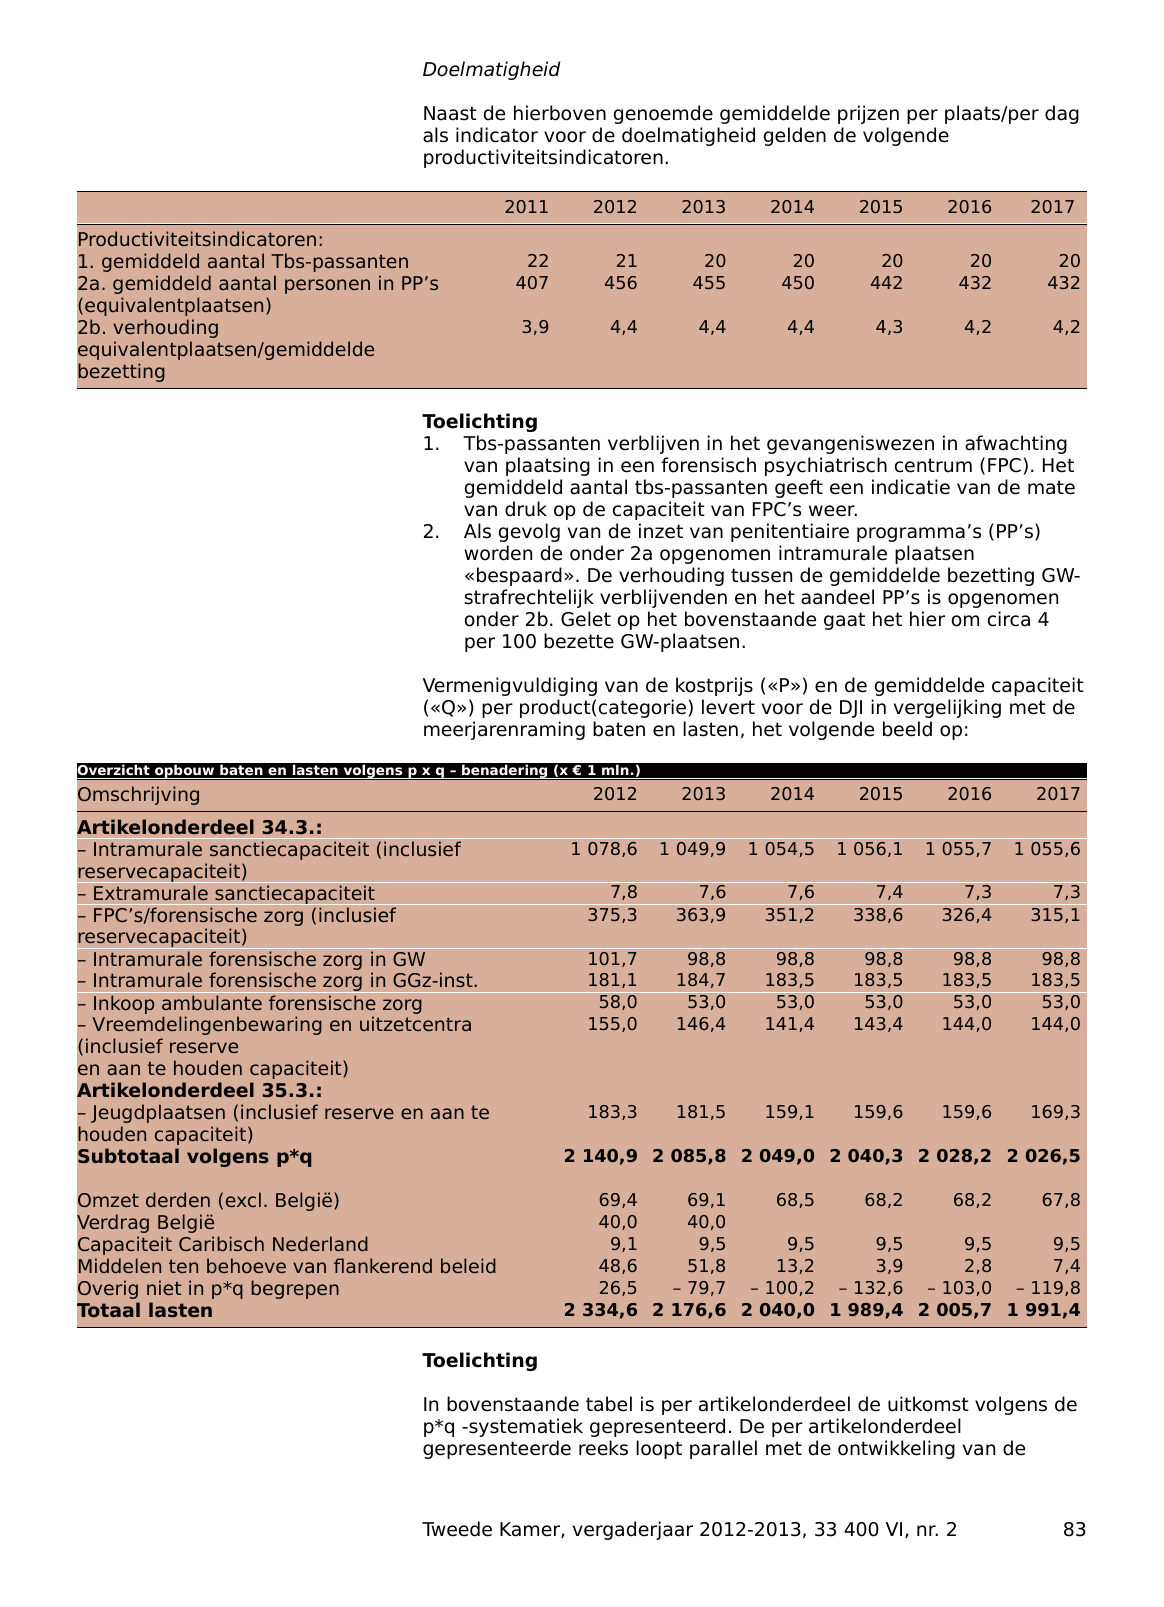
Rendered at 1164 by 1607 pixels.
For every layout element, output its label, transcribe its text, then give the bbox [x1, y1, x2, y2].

table_cell 98,8 [821, 949, 909, 970]
table_cell 98,8 [998, 949, 1087, 970]
table_cell 4,4 [732, 317, 821, 388]
table_cell 20 [644, 251, 732, 273]
table_cell 442 [821, 273, 909, 317]
table_cell 456 [555, 273, 644, 317]
table_header 2012 [555, 192, 644, 223]
table_cell – Intramurale sanctiecapaciteit (inclusief reservecapaciteit) [77, 839, 555, 882]
table_cell 2b. verhouding equivalentplaatsen/gemiddelde bezetting [77, 317, 466, 388]
table_cell 98,8 [644, 949, 732, 970]
table_cell [998, 812, 1087, 838]
table_cell 3,9 [466, 317, 555, 388]
table_cell 183,3 [555, 1102, 644, 1146]
table_cell [555, 225, 644, 251]
table_cell [821, 1168, 909, 1190]
table_cell 181,1 [555, 970, 644, 992]
table_cell [909, 1212, 998, 1234]
table_cell – Vreemdelingenbewaring en uitzetcentra (inclusief reserve en aan te houden capaciteit) [77, 1014, 555, 1080]
table_cell – Intramurale forensische zorg in GGz-inst. [77, 970, 555, 992]
table_cell 7,3 [998, 883, 1087, 904]
table_cell Productiviteitsindicatoren: [77, 225, 466, 251]
table_cell 2017 [998, 780, 1087, 811]
table_cell 2 085,8 [644, 1146, 732, 1168]
table_cell 68,2 [821, 1190, 909, 1212]
subtitle Toelichting [422, 411, 1087, 433]
table_cell [909, 225, 998, 251]
table_cell 2 176,6 [644, 1300, 732, 1327]
table_cell 9,5 [644, 1234, 732, 1256]
table_cell 1 049,9 [644, 839, 732, 882]
table_cell 4,2 [998, 317, 1087, 388]
table_cell 144,0 [998, 1014, 1087, 1080]
table_header [77, 192, 466, 223]
table_header 2017 [998, 192, 1087, 223]
table_cell 98,8 [732, 949, 821, 970]
table_cell Subtotaal volgens p*q [77, 1146, 555, 1168]
table_cell [77, 1168, 555, 1190]
table_cell – 119,8 [998, 1278, 1087, 1300]
table_header 2014 [732, 192, 821, 223]
table_cell 7,4 [998, 1256, 1087, 1278]
table_cell 20 [821, 251, 909, 273]
table_cell 48,6 [555, 1256, 644, 1278]
table_cell 7,8 [555, 883, 644, 904]
table_cell – Jeugdplaatsen (inclusief reserve en aan te houden capaciteit) [77, 1102, 555, 1146]
table_cell 183,5 [732, 970, 821, 992]
table_cell 2013 [644, 780, 732, 811]
table_cell 2012 [555, 780, 644, 811]
table_cell [998, 1080, 1087, 1102]
table_cell 1 055,7 [909, 839, 998, 882]
table_cell 7,3 [909, 883, 998, 904]
table_cell 4,4 [555, 317, 644, 388]
table_cell 143,4 [821, 1014, 909, 1080]
text 1. Tbs-passanten verblijven in het gevangeniswezen in afwachting van plaatsing in een forensisch psychiatrisch centrum (FPC). Het gemiddeld aantal tbs-passanten geeft een indicatie van de mate van druk op de capaciteit van FPC’s weer. [422, 433, 1087, 521]
table_cell [732, 225, 821, 251]
table_cell – FPC’s/forensische zorg (inclusief reservecapaciteit) [77, 905, 555, 948]
table_cell 68,2 [909, 1190, 998, 1212]
table_cell 363,9 [644, 905, 732, 948]
table_cell 432 [909, 273, 998, 317]
table_cell 351,2 [732, 905, 821, 948]
table_cell 67,8 [998, 1190, 1087, 1212]
table_cell 169,3 [998, 1102, 1087, 1146]
table_cell 1 054,5 [732, 839, 821, 882]
table_cell 146,4 [644, 1014, 732, 1080]
table_cell 51,8 [644, 1256, 732, 1278]
text Naast de hierboven genoemde gemiddelde prijzen per plaats/per dag als indicator voor de doelmatigheid gelden de volgende productiviteitsindicatoren. [422, 103, 1087, 169]
table_cell [555, 1168, 644, 1190]
table_cell [909, 1168, 998, 1190]
table_cell 432 [998, 273, 1087, 317]
table_cell 53,0 [644, 993, 732, 1014]
table_cell 2,8 [909, 1256, 998, 1278]
table_cell [821, 812, 909, 838]
table_cell 1. gemiddeld aantal Tbs-passanten [77, 251, 466, 273]
table_cell 375,3 [555, 905, 644, 948]
text In bovenstaande tabel is per artikelonderdeel de uitkomst volgens de p*q -systematiek gepresenteerd. De per artikelonderdeel gepresenteerde reeks loopt parallel met de ontwikkeling van de [422, 1394, 1087, 1460]
table_cell [732, 1212, 821, 1234]
table_cell 20 [909, 251, 998, 273]
table_cell Omzet derden (excl. België) [77, 1190, 555, 1212]
table_cell 9,1 [555, 1234, 644, 1256]
table_cell – 100,2 [732, 1278, 821, 1300]
table_cell [644, 1080, 732, 1102]
table_cell 26,5 [555, 1278, 644, 1300]
table_cell 58,0 [555, 993, 644, 1014]
table_cell 1 056,1 [821, 839, 909, 882]
table_cell [821, 225, 909, 251]
table_cell [644, 225, 732, 251]
table_cell 1 991,4 [998, 1300, 1087, 1327]
table_cell 4,3 [821, 317, 909, 388]
table_cell 53,0 [909, 993, 998, 1014]
table_cell Artikelonderdeel 34.3.: [77, 812, 555, 838]
table_cell [821, 1212, 909, 1234]
table_cell 2a. gemiddeld aantal personen in PP’s (equivalentplaatsen) [77, 273, 466, 317]
table_cell 4,4 [644, 317, 732, 388]
table_cell 2016 [909, 780, 998, 811]
table_cell Omschrijving [77, 780, 555, 811]
table_cell [732, 1080, 821, 1102]
table_cell 7,4 [821, 883, 909, 904]
table_cell 22 [466, 251, 555, 273]
table_cell 9,5 [909, 1234, 998, 1256]
table_cell 1 989,4 [821, 1300, 909, 1327]
table_cell 69,4 [555, 1190, 644, 1212]
table_cell 20 [998, 251, 1087, 273]
table_cell 2015 [821, 780, 909, 811]
table_cell 9,5 [821, 1234, 909, 1256]
table_cell 53,0 [732, 993, 821, 1014]
table_cell 68,5 [732, 1190, 821, 1212]
table_cell Artikelonderdeel 35.3.: [77, 1080, 555, 1102]
table_cell 40,0 [555, 1212, 644, 1234]
table_cell 53,0 [821, 993, 909, 1014]
table_cell 455 [644, 273, 732, 317]
table_cell 2 026,5 [998, 1146, 1087, 1168]
table_cell [732, 1168, 821, 1190]
table_cell [909, 1080, 998, 1102]
table_cell – Extramurale sanctiecapaciteit [77, 883, 555, 904]
table_cell 2 140,9 [555, 1146, 644, 1168]
table_cell 53,0 [998, 993, 1087, 1014]
table_cell 2 040,3 [821, 1146, 909, 1168]
table_cell 1 078,6 [555, 839, 644, 882]
table_cell 9,5 [998, 1234, 1087, 1256]
table_cell – Inkoop ambulante forensische zorg [77, 993, 555, 1014]
table_header 2011 [466, 192, 555, 223]
table_cell [644, 1168, 732, 1190]
table_cell 315,1 [998, 905, 1087, 948]
table_cell 101,7 [555, 949, 644, 970]
table_cell 2 005,7 [909, 1300, 998, 1327]
table_cell [909, 812, 998, 838]
table_cell 183,5 [909, 970, 998, 992]
table_cell 69,1 [644, 1190, 732, 1212]
table_cell Overig niet in p*q begrepen [77, 1278, 555, 1300]
table_cell 155,0 [555, 1014, 644, 1080]
table_cell Totaal lasten [77, 1300, 555, 1327]
table_cell 4,2 [909, 317, 998, 388]
table_cell 183,5 [821, 970, 909, 992]
table_cell 2 049,0 [732, 1146, 821, 1168]
table_header 2015 [821, 192, 909, 223]
table_cell 13,2 [732, 1256, 821, 1278]
table_cell 326,4 [909, 905, 998, 948]
table_cell 40,0 [644, 1212, 732, 1234]
table_cell 181,5 [644, 1102, 732, 1146]
table_cell 2 334,6 [555, 1300, 644, 1327]
table_cell 7,6 [732, 883, 821, 904]
table_cell – 79,7 [644, 1278, 732, 1300]
table_cell Middelen ten behoeve van flankerend beleid [77, 1256, 555, 1278]
table_cell 159,6 [821, 1102, 909, 1146]
table_cell 407 [466, 273, 555, 317]
table_cell – 132,6 [821, 1278, 909, 1300]
table_cell 21 [555, 251, 644, 273]
table_cell 20 [732, 251, 821, 273]
table_cell 1 055,6 [998, 839, 1087, 882]
table_cell [998, 225, 1087, 251]
table_cell [998, 1212, 1087, 1234]
table_header 2016 [909, 192, 998, 223]
table_cell 7,6 [644, 883, 732, 904]
text 2. Als gevolg van de inzet van penitentiaire programma’s (PP’s) worden de onder 2a opgenomen intramurale plaatsen «bespaard». De verhouding tussen de gemiddelde bezetting GW-strafrechtelijk verblijvenden en het aandeel PP’s is opgenomen onder 2b. Gelet op het bovenstaande gaat het hier om circa 4 per 100 bezette GW-plaatsen. [422, 521, 1087, 653]
table_cell 2 040,0 [732, 1300, 821, 1327]
table_cell – Intramurale forensische zorg in GW [77, 949, 555, 970]
table_header 2013 [644, 192, 732, 223]
table_cell [821, 1080, 909, 1102]
table_cell [555, 1080, 644, 1102]
table_cell 2 028,2 [909, 1146, 998, 1168]
table_cell 450 [732, 273, 821, 317]
table_cell [555, 812, 644, 838]
table_cell 184,7 [644, 970, 732, 992]
subtitle Toelichting [422, 1350, 1087, 1372]
table_cell 159,1 [732, 1102, 821, 1146]
table_cell 3,9 [821, 1256, 909, 1278]
table_cell 144,0 [909, 1014, 998, 1080]
table_cell Verdrag België [77, 1212, 555, 1234]
table_cell 98,8 [909, 949, 998, 970]
table_cell 9,5 [732, 1234, 821, 1256]
text Vermenigvuldiging van de kostprijs («P») en de gemiddelde capaciteit («Q») per product(categorie) levert voor de DJI in vergelijking met de meerjarenraming baten en lasten, het volgende beeld op: [422, 675, 1087, 741]
table_header Overzicht opbouw baten en lasten volgens p x q – benadering (x € 1 mln.) [77, 763, 1087, 778]
table_cell 2014 [732, 780, 821, 811]
subtitle Doelmatigheid [422, 59, 1087, 81]
table_cell 183,5 [998, 970, 1087, 992]
table_cell [998, 1168, 1087, 1190]
table_cell 159,6 [909, 1102, 998, 1146]
table_cell 338,6 [821, 905, 909, 948]
table_cell 141,4 [732, 1014, 821, 1080]
table_cell [466, 225, 555, 251]
table_cell [644, 812, 732, 838]
table_cell Capaciteit Caribisch Nederland [77, 1234, 555, 1256]
table_cell – 103,0 [909, 1278, 998, 1300]
table_cell [732, 812, 821, 838]
